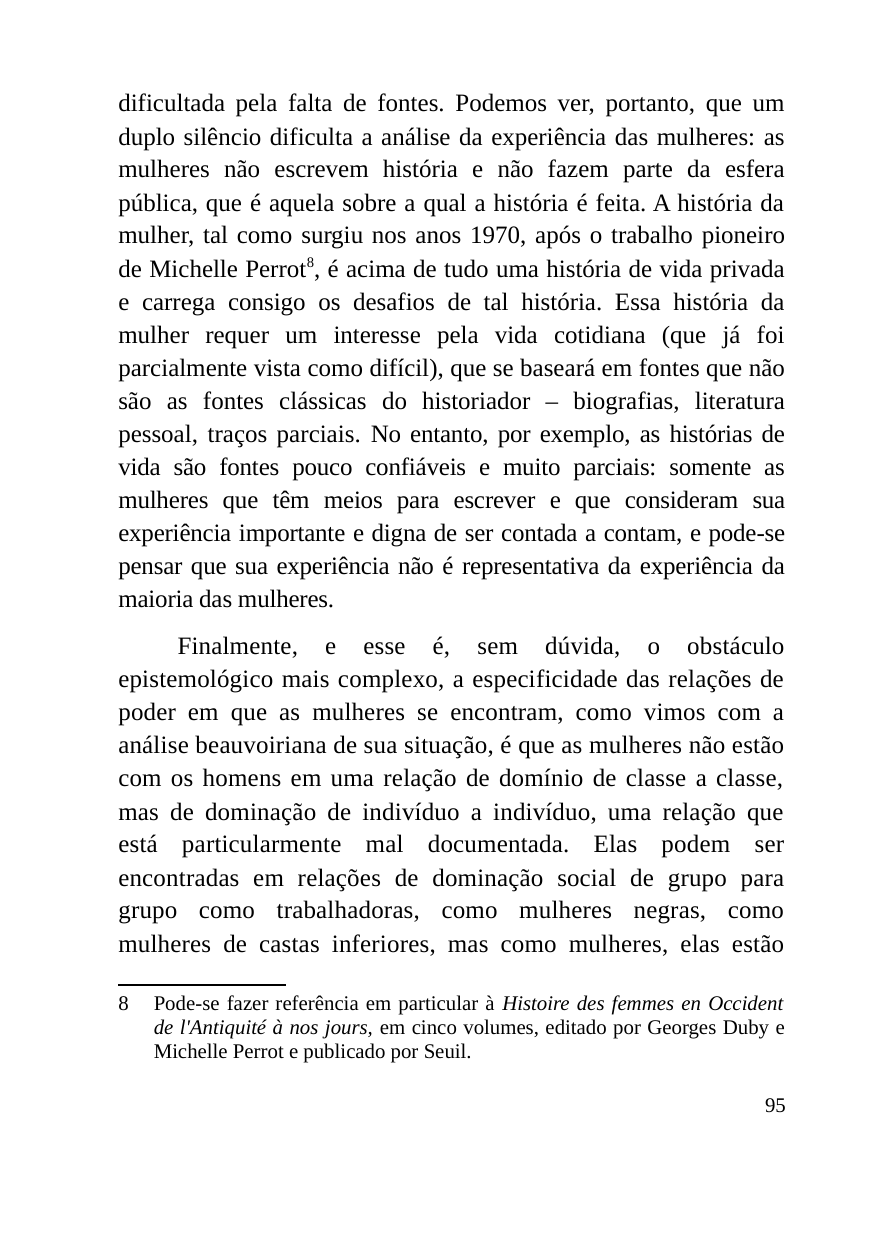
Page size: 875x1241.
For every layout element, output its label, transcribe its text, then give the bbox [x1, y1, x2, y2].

text Finalmente, e esse é, sem dúvida, o obstáculo epistemológico mais complexo, a especificidade das relações de poder em que as mulheres se encontram, como vimos com a análise beauvoiriana de sua situação, é que as mulheres não estão com os homens em uma relação de domínio de classe a classe, mas de dominação de indivíduo a indivíduo, uma relação que está particularmente mal documentada. Elas podem ser encontradas em relações de dominação social de grupo para grupo como trabalhadoras, como mulheres negras, como mulheres de castas inferiores, mas como mulheres, elas estão [118, 631, 786, 957]
text dificultada pela falta de fontes. Podemos ver, portanto, que um duplo silêncio dificulta a análise da experiência das mulheres: as mulheres não escrevem história e não fazem parte da esfera pública, que é aquela sobre a qual a história é feita. A história da mulher, tal como surgiu nos anos 1970, após o trabalho pioneiro de Michelle Perrot, é acima de tudo uma história de vida privada e carrega consigo os desafios de tal história. Essa história da mulher requer um interesse pela vida cotidiana (que já foi parcialmente vista como difícil), que se baseará em fontes que não são as fontes clássicas do historiador – biografias, literatura pessoal, traços parciais. No entanto, por exemplo, as histórias de vida são fontes pouco confiáveis e muito parciais: somente as mulheres que têm meios para escrever e que consideram sua experiência importante e digna de ser contada a contam, e pode-se pensar que sua experiência não é representativa da experiência da maioria das mulheres. [118, 88, 786, 613]
text Pode-se fazer referência em particular à Histoire des femmes en Occident de l'Antiquité à nos jours, em cinco volumes, editado por Georges Duby e Michelle Perrot e publicado por Seuil. [118, 991, 786, 1063]
